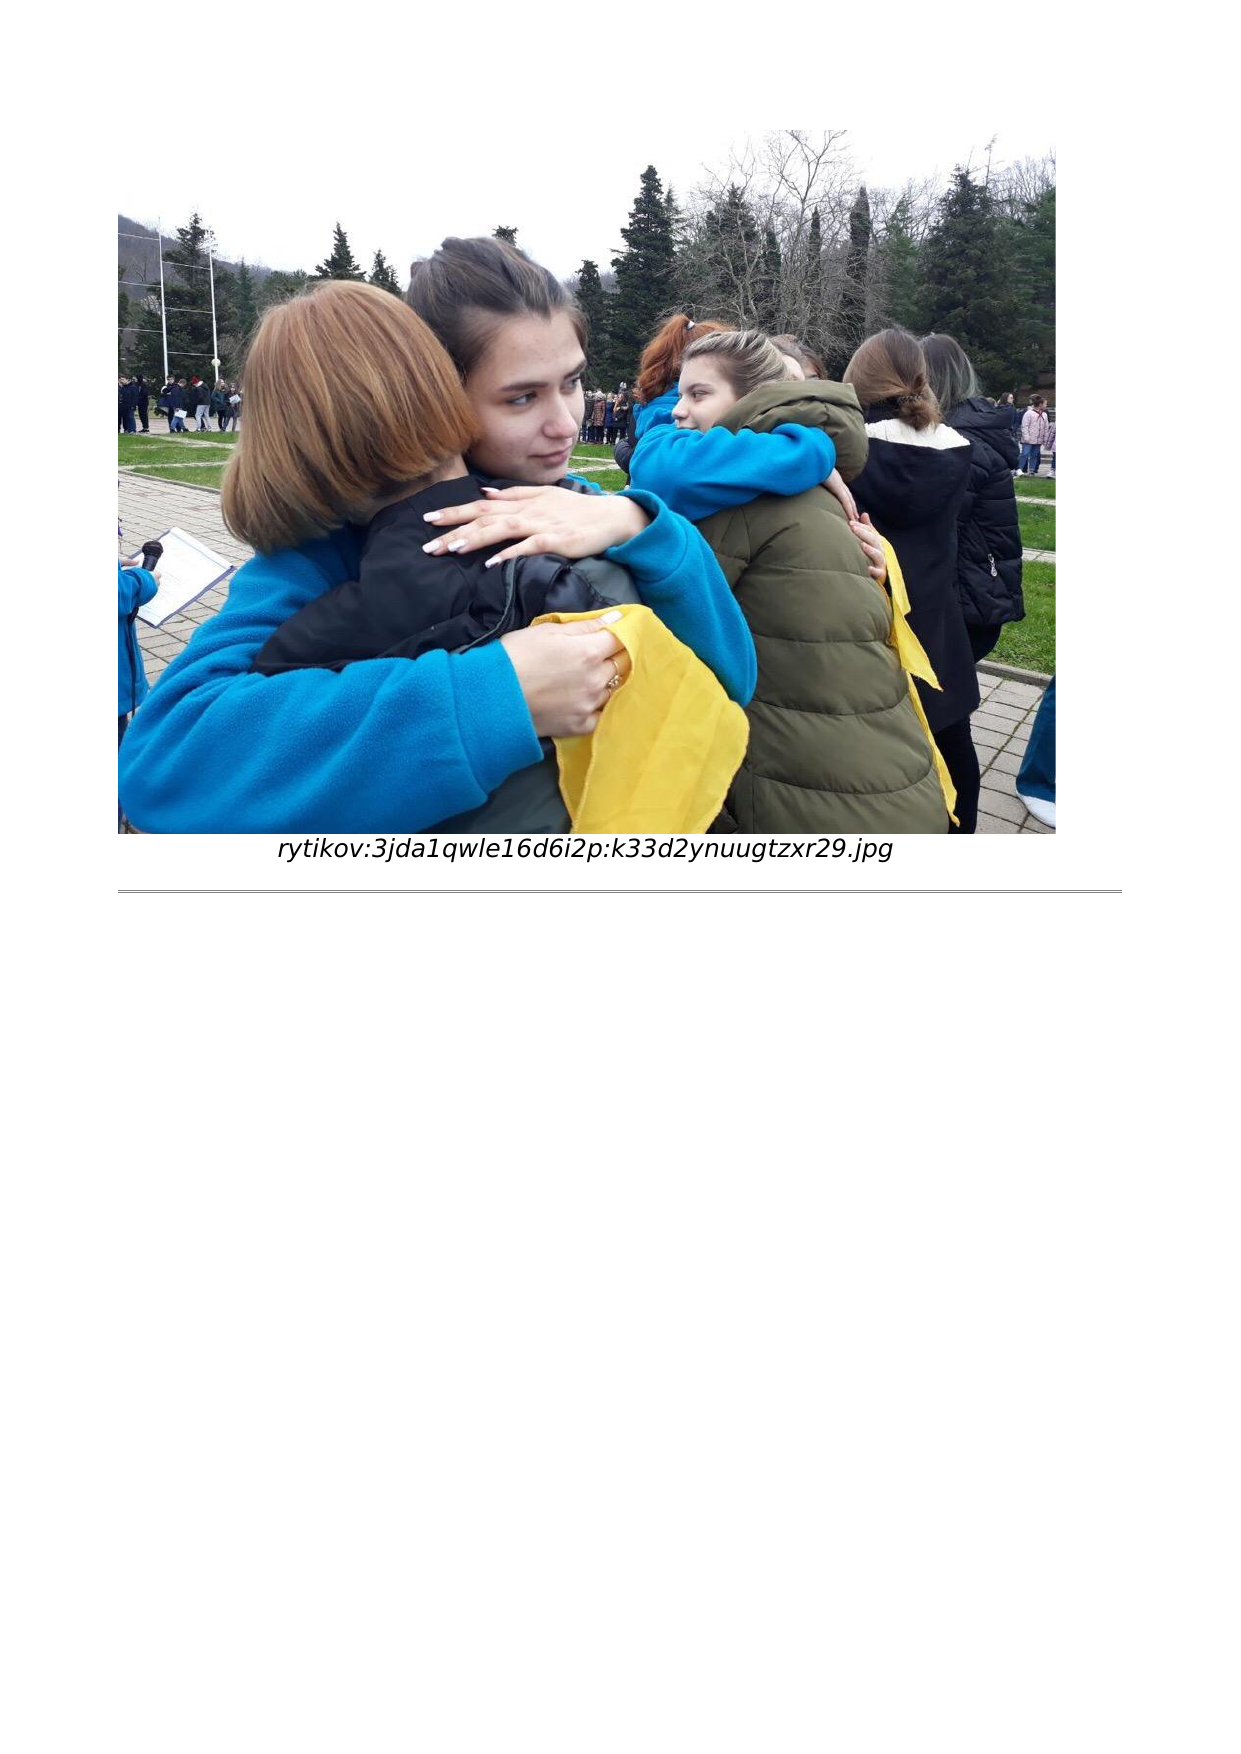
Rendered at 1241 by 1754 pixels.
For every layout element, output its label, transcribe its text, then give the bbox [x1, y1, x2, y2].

text rytikov:3jda1qwle16d6i2p:k33d2ynuugtzxr29.jpg [118, 834, 1056, 863]
picture [118, 130, 1056, 834]
